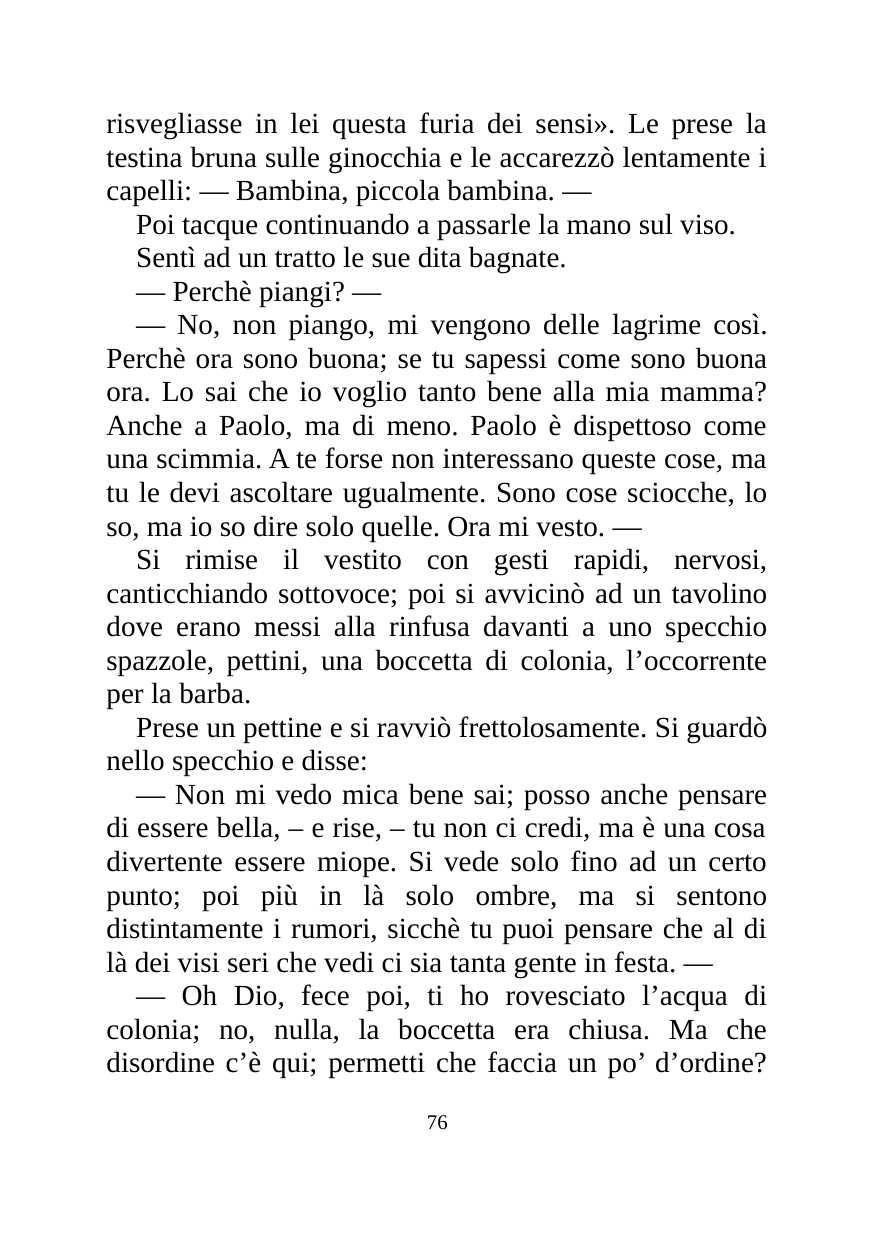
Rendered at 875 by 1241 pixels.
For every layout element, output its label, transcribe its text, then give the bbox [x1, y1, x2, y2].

text — Perchè piangi? — [106, 274, 768, 307]
text Sentì ad un tratto le sue dita bagnate. [106, 240, 768, 274]
text — Non mi vedo mica bene sai; posso anche pensare di essere bella, – e rise, – tu non ci credi, ma è una cosa divertente essere miope. Si vede solo fino ad un certo punto; poi più in là solo ombre, ma si sentono distintamente i rumori, sicchè tu puoi pensare che al di là dei visi seri che vedi ci sia tanta gente in festa. — [106, 777, 768, 978]
text — Oh Dio, fece poi, ti ho rovesciato l’acqua di colonia; no, nulla, la boccetta era chiusa. Ma che disordine c’è qui; permetti che faccia un po’ d’ordine? [106, 978, 768, 1079]
text Poi tacque continuando a passarle la mano sul viso. [106, 207, 768, 240]
text Prese un pettine e si ravviò frettolosamente. Si guardò nello specchio e disse: [106, 710, 768, 777]
text — No, non piango, mi vengono delle lagrime così. Perchè ora sono buona; se tu sapessi come sono buona ora. Lo sai che io voglio tanto bene alla mia mamma? Anche a Paolo, ma di meno. Paolo è dispettoso come una scimmia. A te forse non interessano queste cose, ma tu le devi ascoltare ugualmente. Sono cose sciocche, lo so, ma io so dire solo quelle. Ora mi vesto. — [106, 307, 768, 542]
text risvegliasse in lei questa furia dei sensi». Le prese la testina bruna sulle ginocchia e le accarezzò lentamente i capelli: — Bambina, piccola bambina. — [106, 106, 768, 207]
text Si rimise il vestito con gesti rapidi, nervosi, canticchiando sottovoce; poi si avvicinò ad un tavolino dove erano messi alla rinfusa davanti a uno specchio spazzole, pettini, una boccetta di colonia, l’occorrente per la barba. [106, 542, 768, 710]
